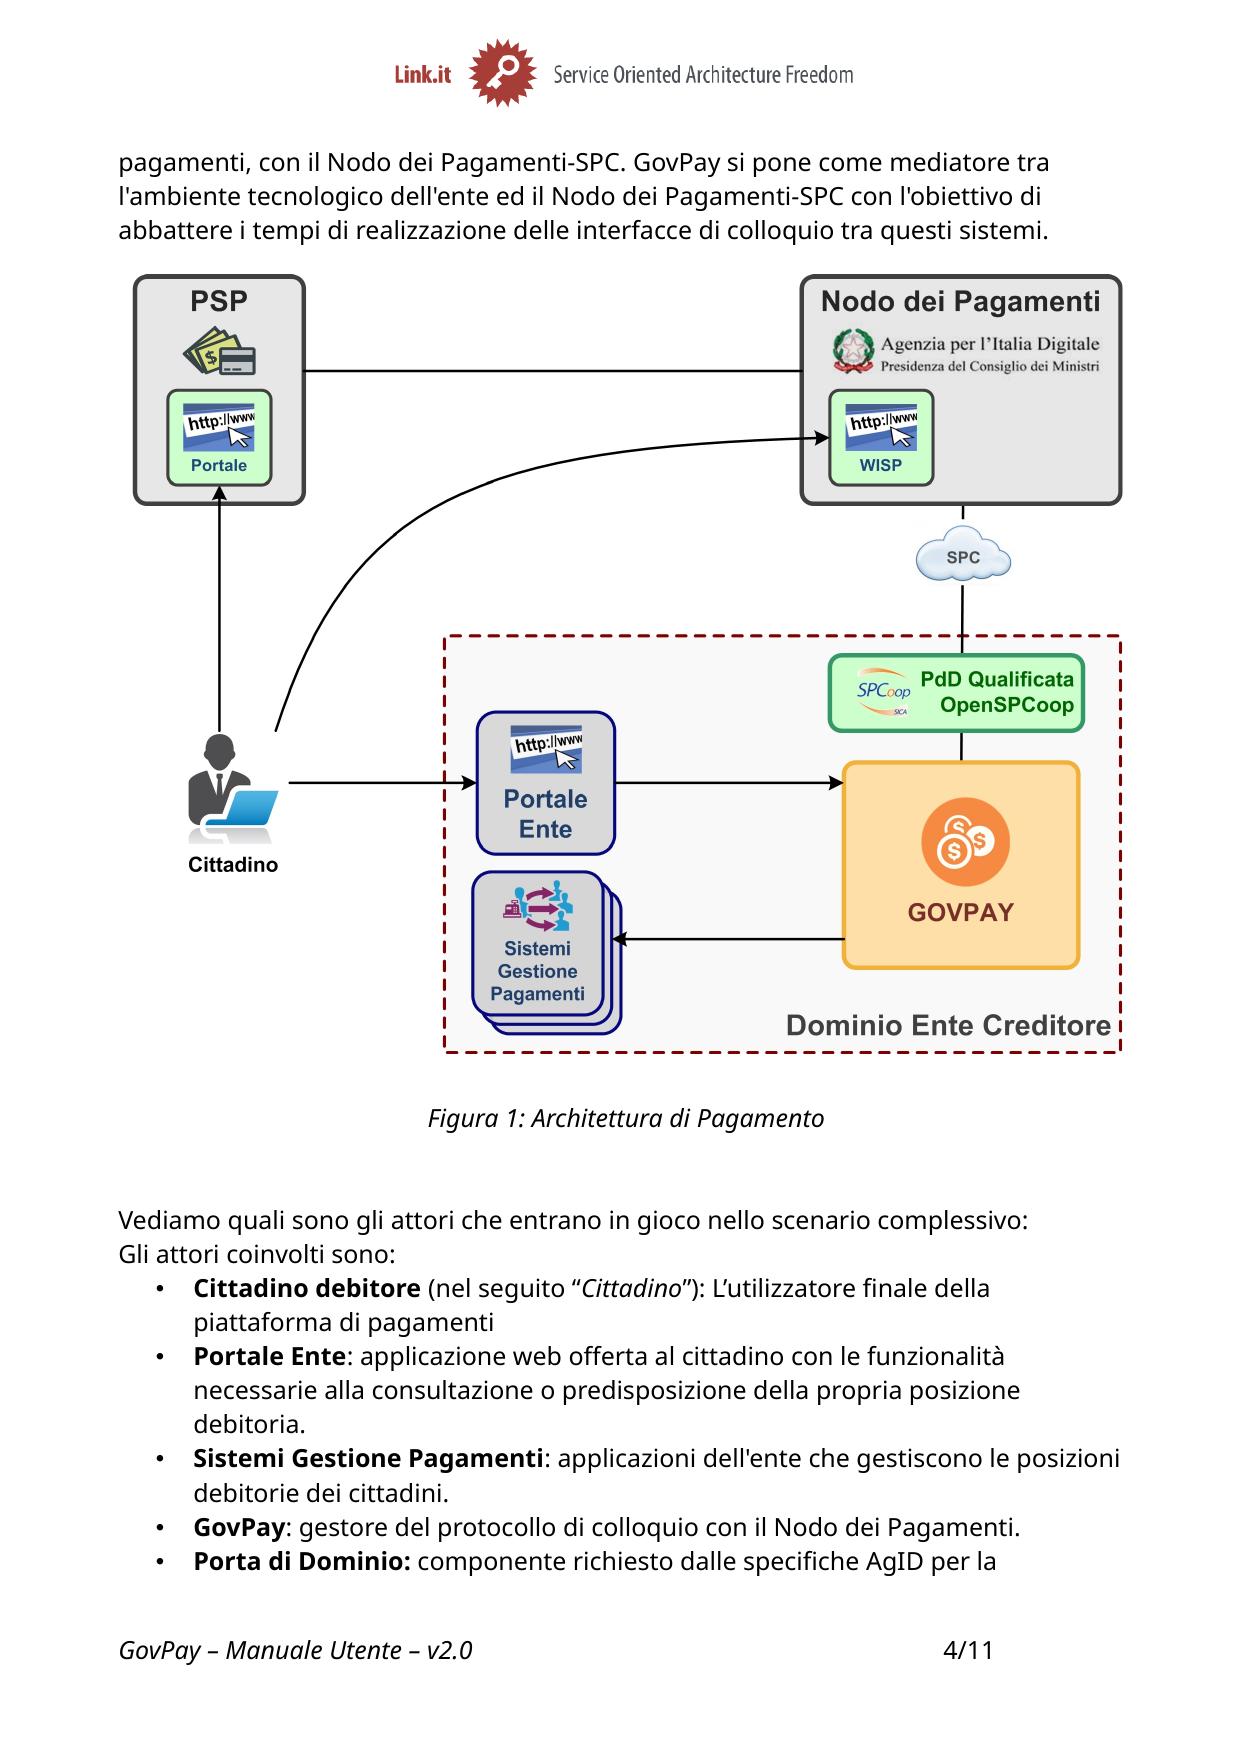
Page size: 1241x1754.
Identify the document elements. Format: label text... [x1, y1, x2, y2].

list Porta di Dominio: componente richiesto dalle specifiche AgID per la [156, 1543, 1122, 1577]
picture [132, 274, 1123, 1054]
picture [316, 33, 917, 113]
text pagamenti, con il Nodo dei Pagamenti-SPC. GovPay si pone come mediatore tra l'ambiente tecnologico dell'ente ed il Nodo dei Pagamenti-SPC con l'obiettivo di abbattere i tempi di realizzazione delle interfacce di colloquio tra questi sistemi. [118, 144, 1122, 246]
list Sistemi Gestione Pagamenti: applicazioni dell'ente che gestiscono le posizioni debitorie dei cittadini. [156, 1441, 1122, 1509]
list Portale Ente: applicazione web offerta al cittadino con le funzionalità necessarie alla consultazione o predisposizione della propria posizione debitoria. [156, 1339, 1122, 1441]
text Figura 1: Architettura di Pagamento [108, 1101, 1147, 1134]
text Gli attori coinvolti sono: [118, 1237, 1122, 1271]
text Vediamo quali sono gli attori che entrano in gioco nello scenario complessivo: [118, 1203, 1122, 1237]
list Cittadino debitore (nel seguito “Cittadino”): L’utilizzatore finale della piattaforma di pagamenti [156, 1271, 1122, 1339]
list GovPay: gestore del protocollo di colloquio con il Nodo dei Pagamenti. [156, 1509, 1122, 1543]
